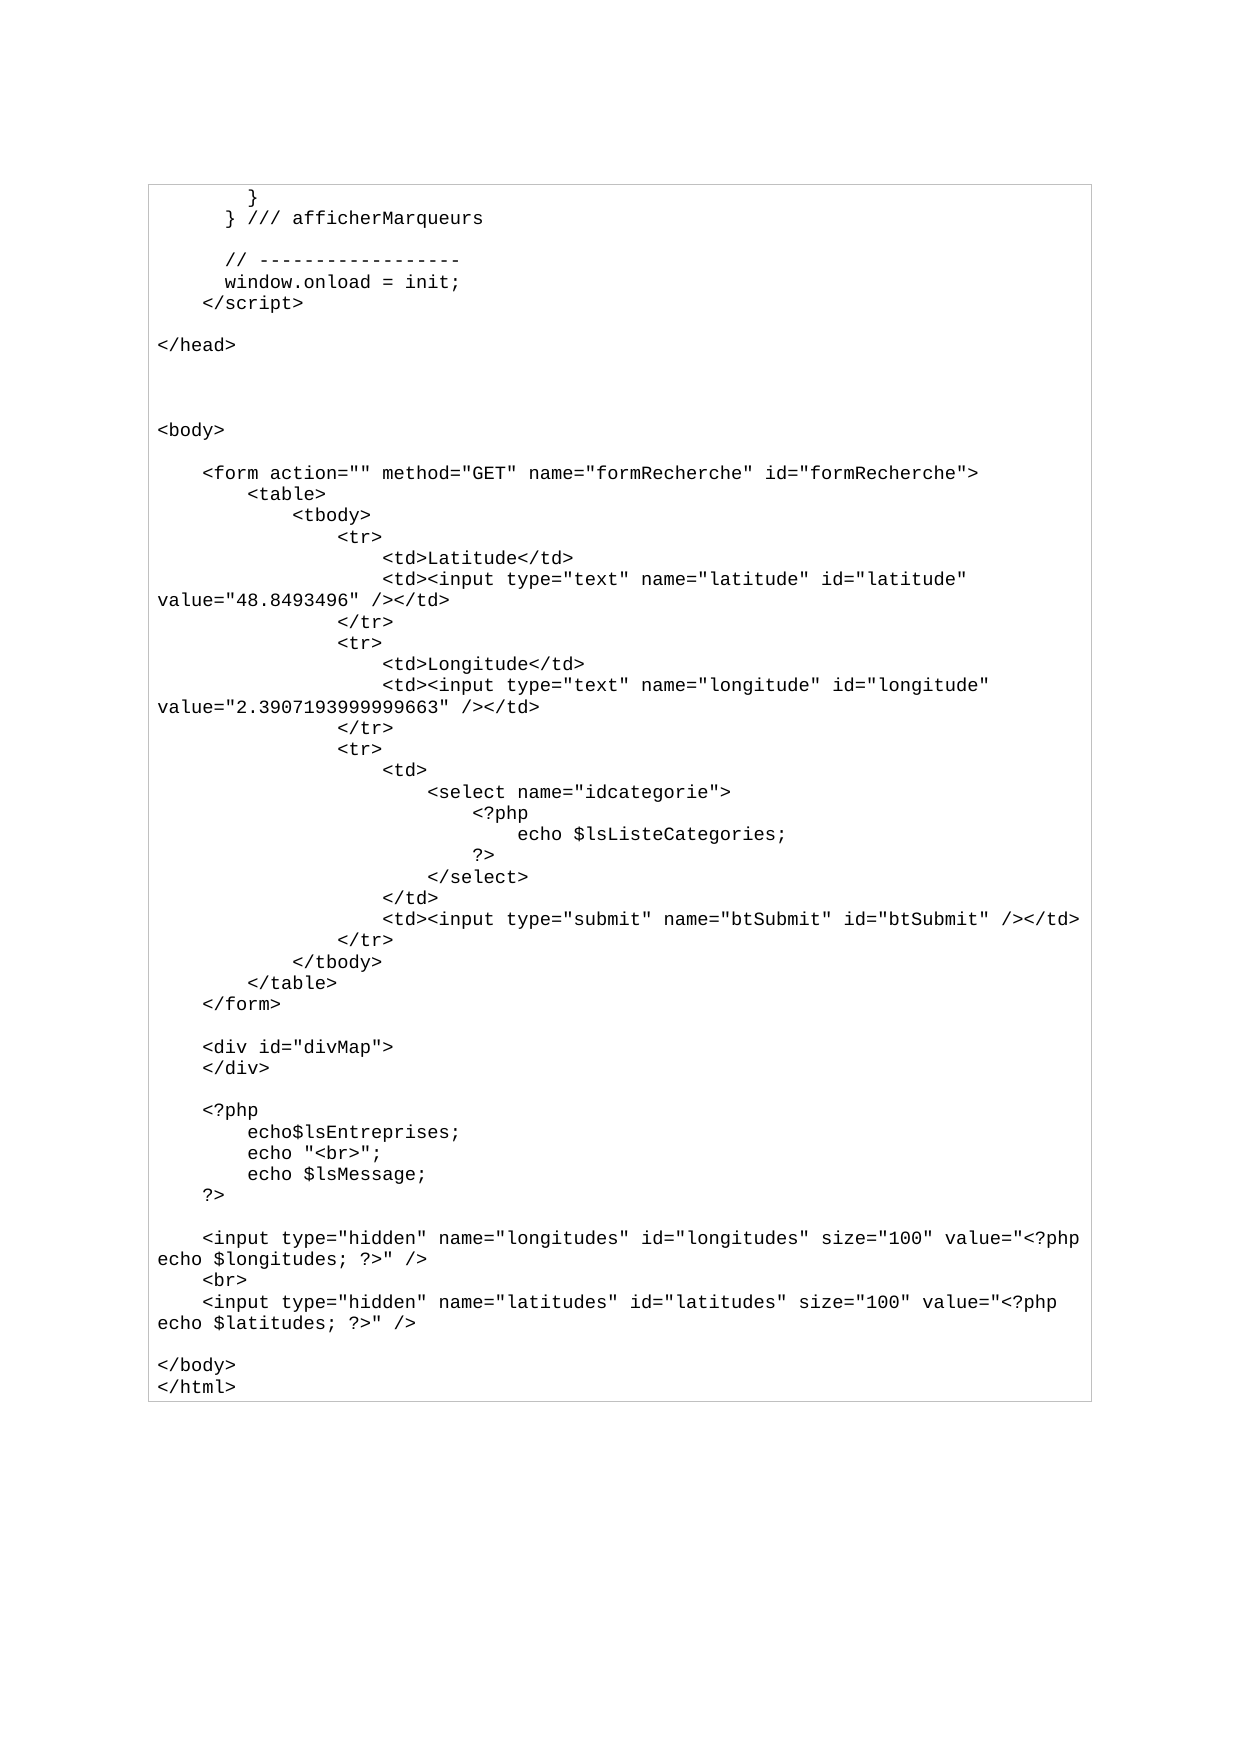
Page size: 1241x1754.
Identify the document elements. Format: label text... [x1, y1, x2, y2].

text </tbody> [149, 949, 1091, 971]
text <select name="idcategorie"> [149, 779, 1091, 801]
text </td> [149, 886, 1091, 907]
text <td><input type="text" name="longitude" id="longitude" value="2.3907193999999663" /></td> [149, 673, 1091, 716]
text </form> [149, 992, 1091, 1016]
text <table> [149, 482, 1091, 503]
text </tr> [149, 609, 1091, 631]
text <td> [149, 758, 1091, 779]
text <tbody> [149, 503, 1091, 524]
text </script> [149, 291, 1091, 315]
text ?> [149, 843, 1091, 864]
text <td><input type="submit" name="btSubmit" id="btSubmit" /></td> [149, 907, 1091, 928]
text // ------------------ [149, 248, 1091, 269]
text </html> [149, 1374, 1091, 1401]
text </head> [149, 333, 1091, 357]
text echo$lsEntreprises; [149, 1119, 1091, 1141]
text window.onload = init; [149, 269, 1091, 291]
text ?> [149, 1183, 1091, 1207]
text </div> [149, 1056, 1091, 1080]
text <input type="hidden" name="longitudes" id="longitudes" size="100" value="<?php echo $longitudes; ?>" /> [149, 1226, 1091, 1268]
text echo $lsListeCategories; [149, 822, 1091, 843]
text echo "<br>"; [149, 1141, 1091, 1162]
text } [149, 185, 1091, 206]
text </tr> [149, 716, 1091, 737]
text <?php [149, 1098, 1091, 1119]
text <tr> [149, 737, 1091, 758]
text <tr> [149, 524, 1091, 546]
text <body> [149, 418, 1091, 442]
text <?php [149, 801, 1091, 822]
text <br> [149, 1268, 1091, 1289]
text <tr> [149, 631, 1091, 652]
text <form action="" method="GET" name="formRecherche" id="formRecherche"> [149, 461, 1091, 482]
text <input type="hidden" name="latitudes" id="latitudes" size="100" value="<?php echo $latitudes; ?>" /> [149, 1289, 1091, 1335]
text </tr> [149, 928, 1091, 949]
text </body> [149, 1353, 1091, 1374]
text <td>Longitude</td> [149, 652, 1091, 673]
text echo $lsMessage; [149, 1162, 1091, 1183]
text </select> [149, 864, 1091, 886]
text </table> [149, 971, 1091, 992]
text <td><input type="text" name="latitude" id="latitude" value="48.8493496" /></td> [149, 567, 1091, 609]
text } /// afficherMarqueurs [149, 206, 1091, 230]
text <td>Latitude</td> [149, 546, 1091, 567]
text <div id="divMap"> [149, 1034, 1091, 1056]
